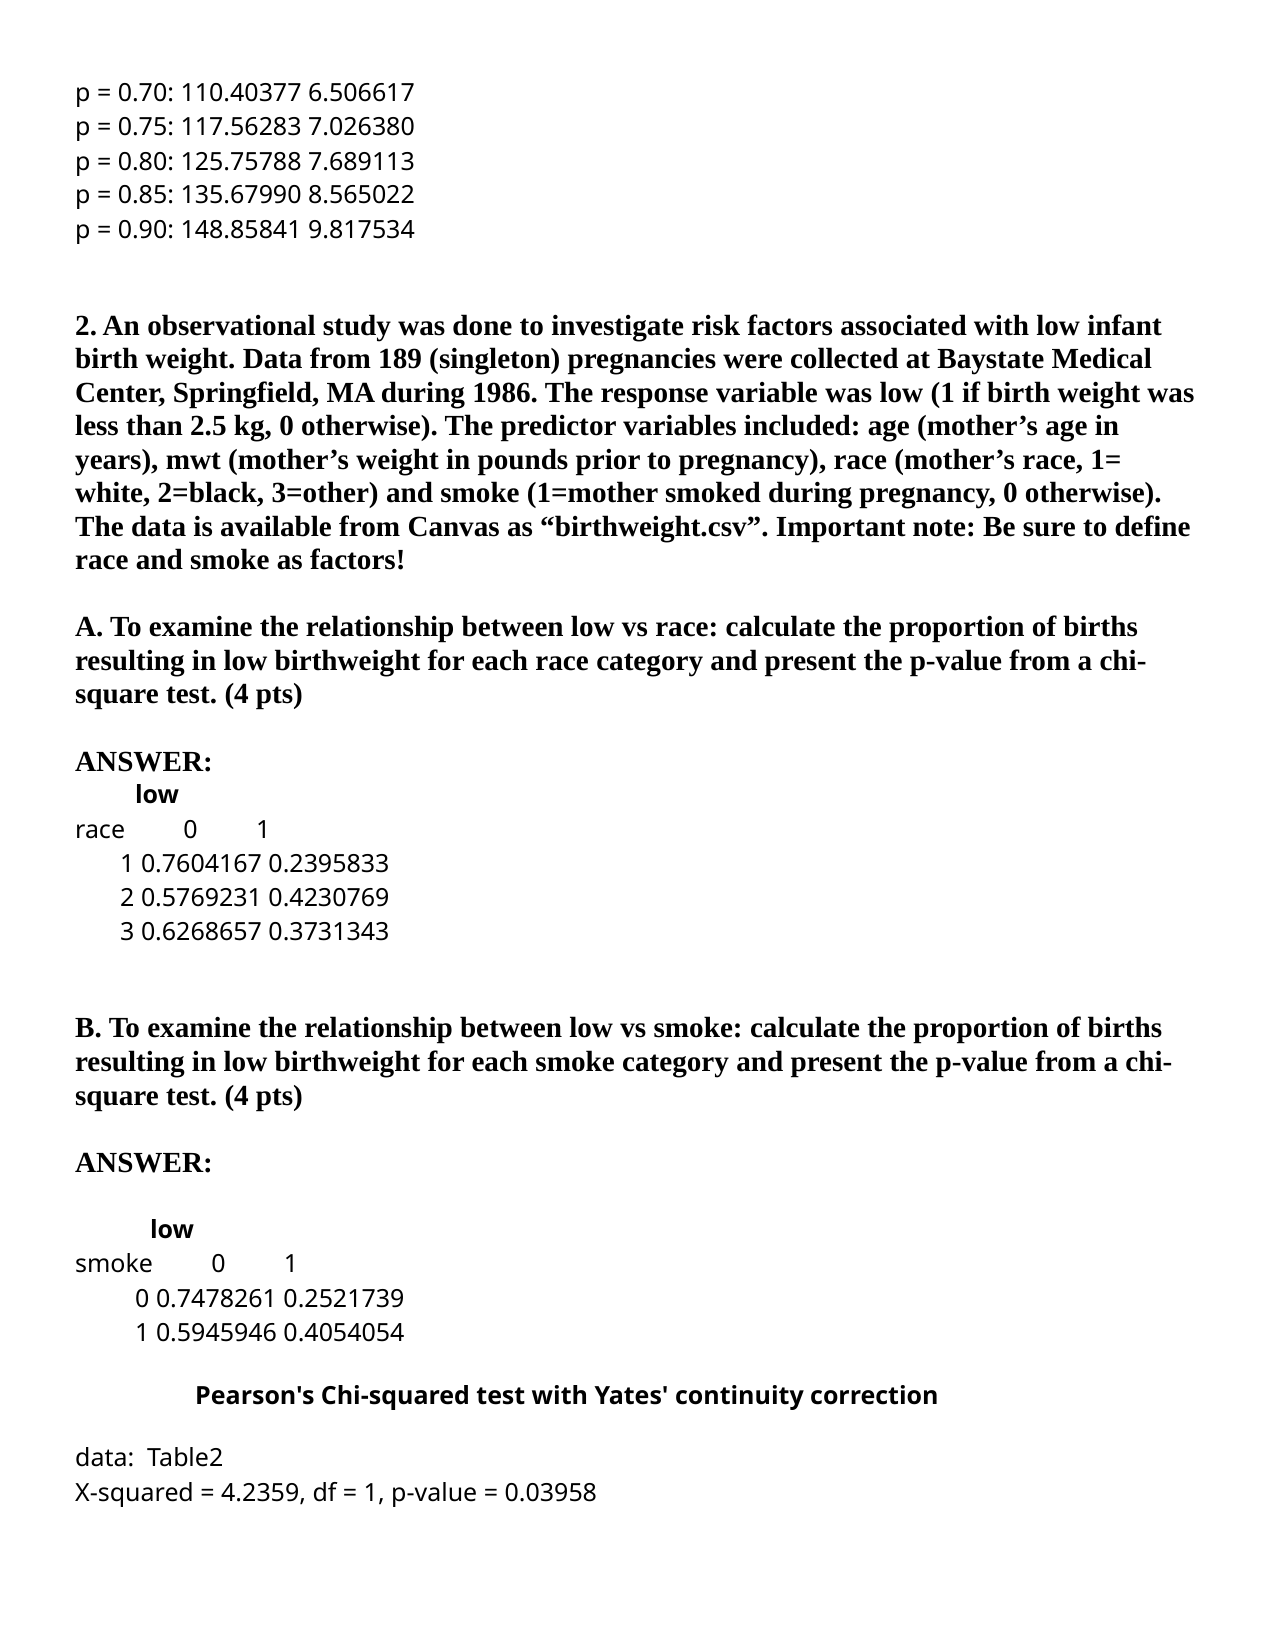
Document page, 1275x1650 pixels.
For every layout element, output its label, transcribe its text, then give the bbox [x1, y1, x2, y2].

text p = 0.75: 117.56283 7.026380 [75, 109, 1200, 143]
text low [75, 777, 1200, 811]
text smoke 0 1 [75, 1246, 1200, 1280]
text 0 0.7478261 0.2521739 [75, 1280, 1200, 1314]
text 1 0.5945946 0.4054054 [75, 1314, 1200, 1349]
text data: Table2 [75, 1440, 1200, 1474]
text 1 0.7604167 0.2395833 [75, 846, 1200, 880]
text A. To examine the relationship between low vs race: calculate the proportion of births resulting in low birthweight for each race category and present the p-value from a chi-square test. (4 pts) [75, 609, 1200, 710]
text p = 0.90: 148.85841 9.817534 [75, 211, 1200, 245]
text p = 0.70: 110.40377 6.506617 [75, 75, 1200, 109]
text 2 0.5769231 0.4230769 [75, 880, 1200, 914]
text 2. An observational study was done to investigate risk factors associated with low infant birth weight. Data from 189 (singleton) pregnancies were collected at Baystate Medical Center, Springfield, MA during 1986. The response variable was low (1 if birth weight was less than 2.5 kg, 0 otherwise). The predictor variables included: age (mother’s age in years), mwt (mother’s weight in pounds prior to pregnancy), race (mother’s race, 1= white, 2=black, 3=other) and smoke (1=mother smoked during pregnancy, 0 otherwise). The data is available from Canvas as “birthweight.csv”. Important note: Be sure to define race and smoke as factors! [75, 308, 1200, 576]
text p = 0.85: 135.67990 8.565022 [75, 177, 1200, 211]
text 3 0.6268657 0.3731343 [75, 914, 1200, 948]
text ANSWER: [75, 744, 1200, 777]
text Pearson's Chi-squared test with Yates' continuity correction [75, 1377, 1200, 1412]
text race 0 1 [75, 811, 1200, 846]
text ANSWER: [75, 1145, 1200, 1178]
text p = 0.80: 125.75788 7.689113 [75, 143, 1200, 177]
text B. To examine the relationship between low vs smoke: calculate the proportion of births resulting in low birthweight for each smoke category and present the p-value from a chi-square test. (4 pts) [75, 1011, 1200, 1111]
text X-squared = 4.2359, df = 1, p-value = 0.03958 [75, 1474, 1200, 1508]
text low [75, 1212, 1200, 1246]
